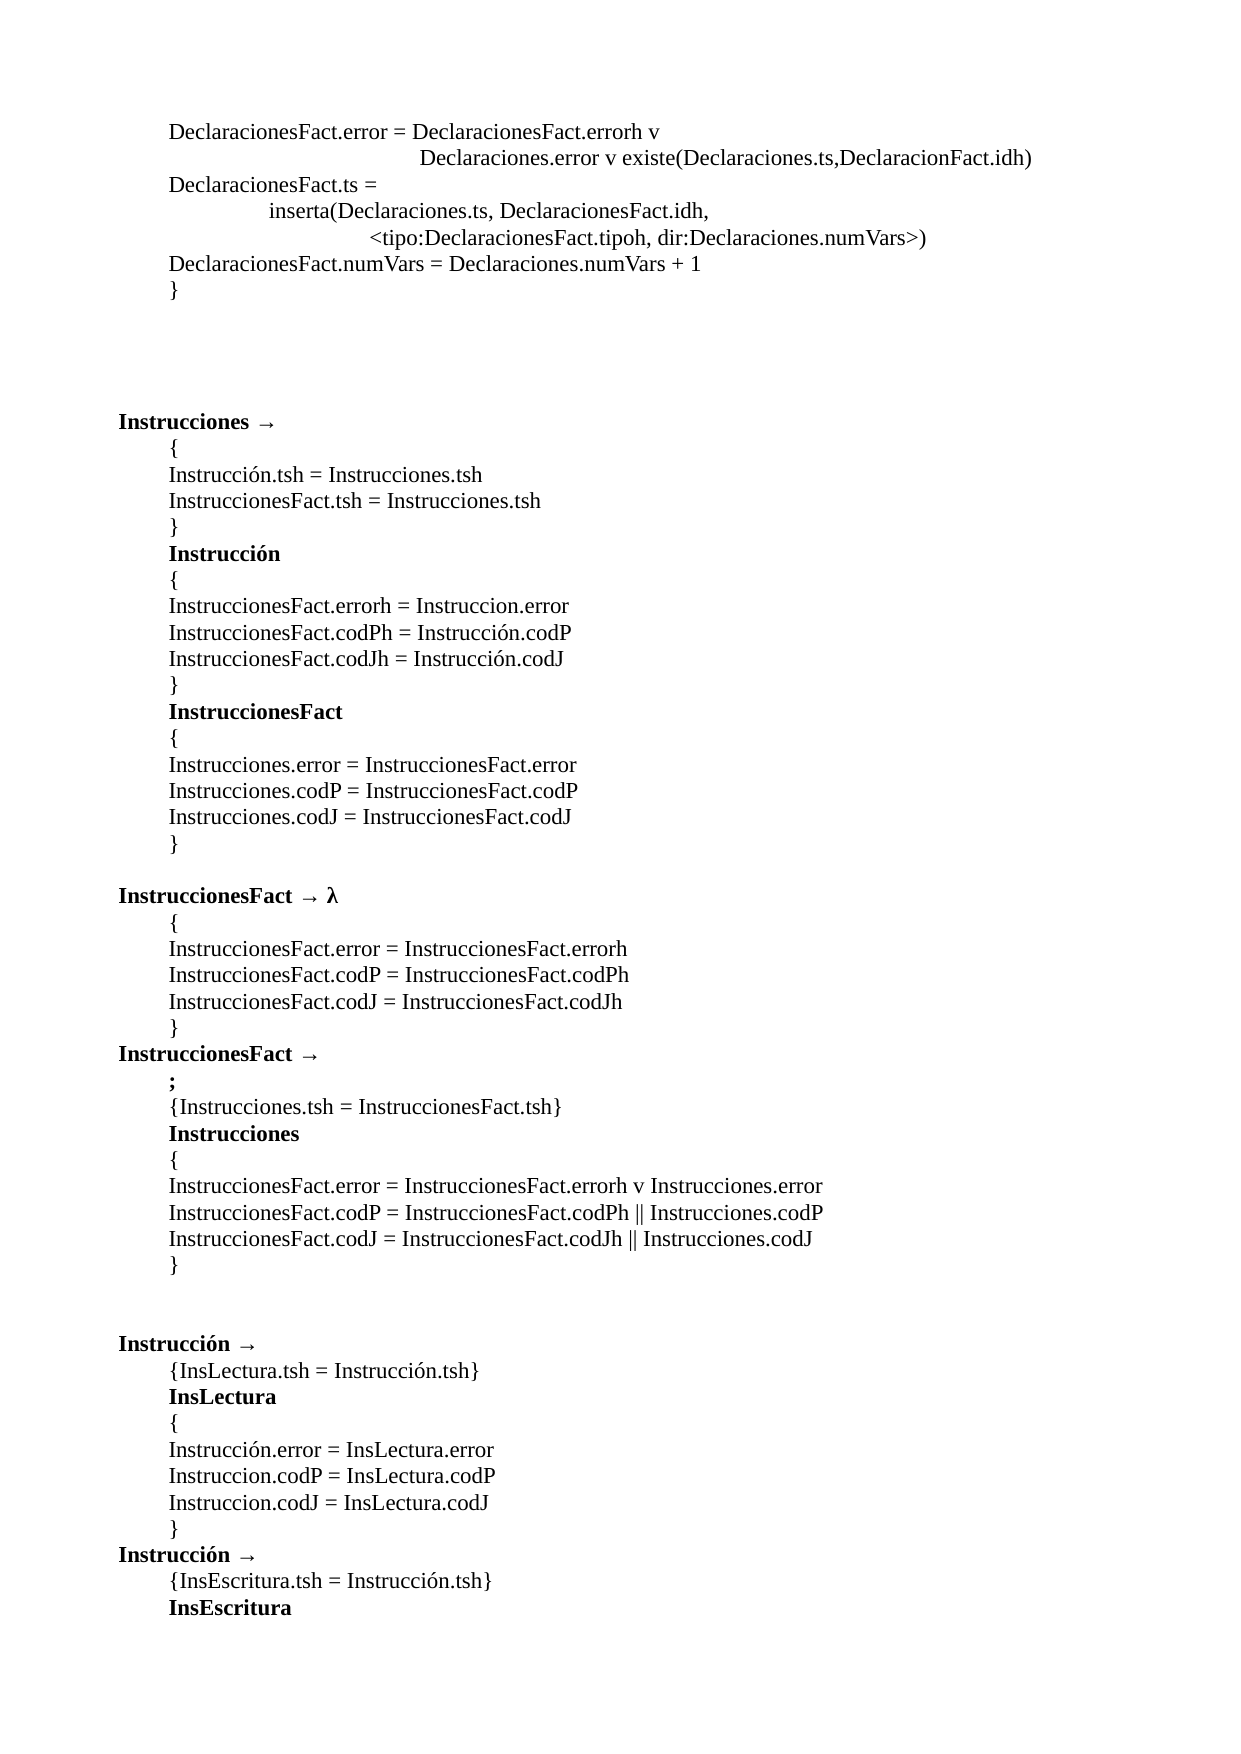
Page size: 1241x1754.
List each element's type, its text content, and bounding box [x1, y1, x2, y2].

text InsEscritura [118, 1594, 1122, 1620]
text } [118, 830, 1122, 856]
text Instrucción.error = InsLectura.error [118, 1436, 1122, 1462]
text } [118, 1014, 1122, 1041]
text InstruccionesFact [118, 698, 1122, 724]
text { [118, 1409, 1122, 1436]
text { [118, 434, 1122, 461]
text <tipo:DeclaracionesFact.tipoh, dir:Declaraciones.numVars>) [118, 223, 1122, 250]
text } [118, 513, 1122, 540]
text {Instrucciones.tsh = InstruccionesFact.tsh} [118, 1093, 1122, 1119]
text DeclaracionesFact.error = DeclaracionesFact.errorh v [118, 118, 1122, 144]
text InstruccionesFact.codJ = InstruccionesFact.codJh || Instrucciones.codJ [118, 1225, 1122, 1251]
text InstruccionesFact.error = InstruccionesFact.errorh v Instrucciones.error [118, 1172, 1122, 1199]
text } [118, 1251, 1122, 1278]
text InstruccionesFact.codP = InstruccionesFact.codPh || Instrucciones.codP [118, 1199, 1122, 1225]
text {InsLectura.tsh = Instrucción.tsh} [118, 1357, 1122, 1383]
text DeclaracionesFact.numVars = Declaraciones.numVars + 1 [118, 250, 1122, 276]
text inserta(Declaraciones.ts, DeclaracionesFact.idh, [118, 197, 1122, 223]
text Instrucción → [118, 1330, 1122, 1357]
text Instruccion.codJ = InsLectura.codJ [118, 1488, 1122, 1515]
text ; [118, 1067, 1122, 1093]
text InstruccionesFact → [118, 1041, 1122, 1067]
text InstruccionesFact.codP = InstruccionesFact.codPh [118, 961, 1122, 988]
text InstruccionesFact → λ [118, 882, 1122, 909]
text Declaraciones.error v existe(Declaraciones.ts,DeclaracionFact.idh) [118, 144, 1122, 171]
text InstruccionesFact.error = InstruccionesFact.errorh [118, 935, 1122, 961]
text Instrucción.tsh = Instrucciones.tsh [118, 461, 1122, 487]
text DeclaracionesFact.ts = [118, 171, 1122, 197]
text Instrucciones → [118, 408, 1122, 434]
text InstruccionesFact.codPh = Instrucción.codP [118, 619, 1122, 645]
text Instrucción [118, 540, 1122, 566]
text { [118, 566, 1122, 592]
text InstruccionesFact.errorh = Instruccion.error [118, 592, 1122, 619]
text { [118, 1146, 1122, 1172]
text } [118, 672, 1122, 698]
text Instrucción → [118, 1541, 1122, 1568]
text } [118, 1515, 1122, 1541]
text Instruccion.codP = InsLectura.codP [118, 1462, 1122, 1488]
text InstruccionesFact.codJ = InstruccionesFact.codJh [118, 988, 1122, 1014]
text { [118, 724, 1122, 751]
text Instrucciones.codJ = InstruccionesFact.codJ [118, 803, 1122, 830]
text InstruccionesFact.codJh = Instrucción.codJ [118, 645, 1122, 672]
text Instrucciones.error = InstruccionesFact.error [118, 751, 1122, 777]
text Instrucciones [118, 1119, 1122, 1146]
text {InsEscritura.tsh = Instrucción.tsh} [118, 1568, 1122, 1594]
text InsLectura [118, 1383, 1122, 1409]
text InstruccionesFact.tsh = Instrucciones.tsh [118, 487, 1122, 513]
text { [118, 909, 1122, 935]
text Instrucciones.codP = InstruccionesFact.codP [118, 777, 1122, 803]
text } [118, 276, 1122, 303]
